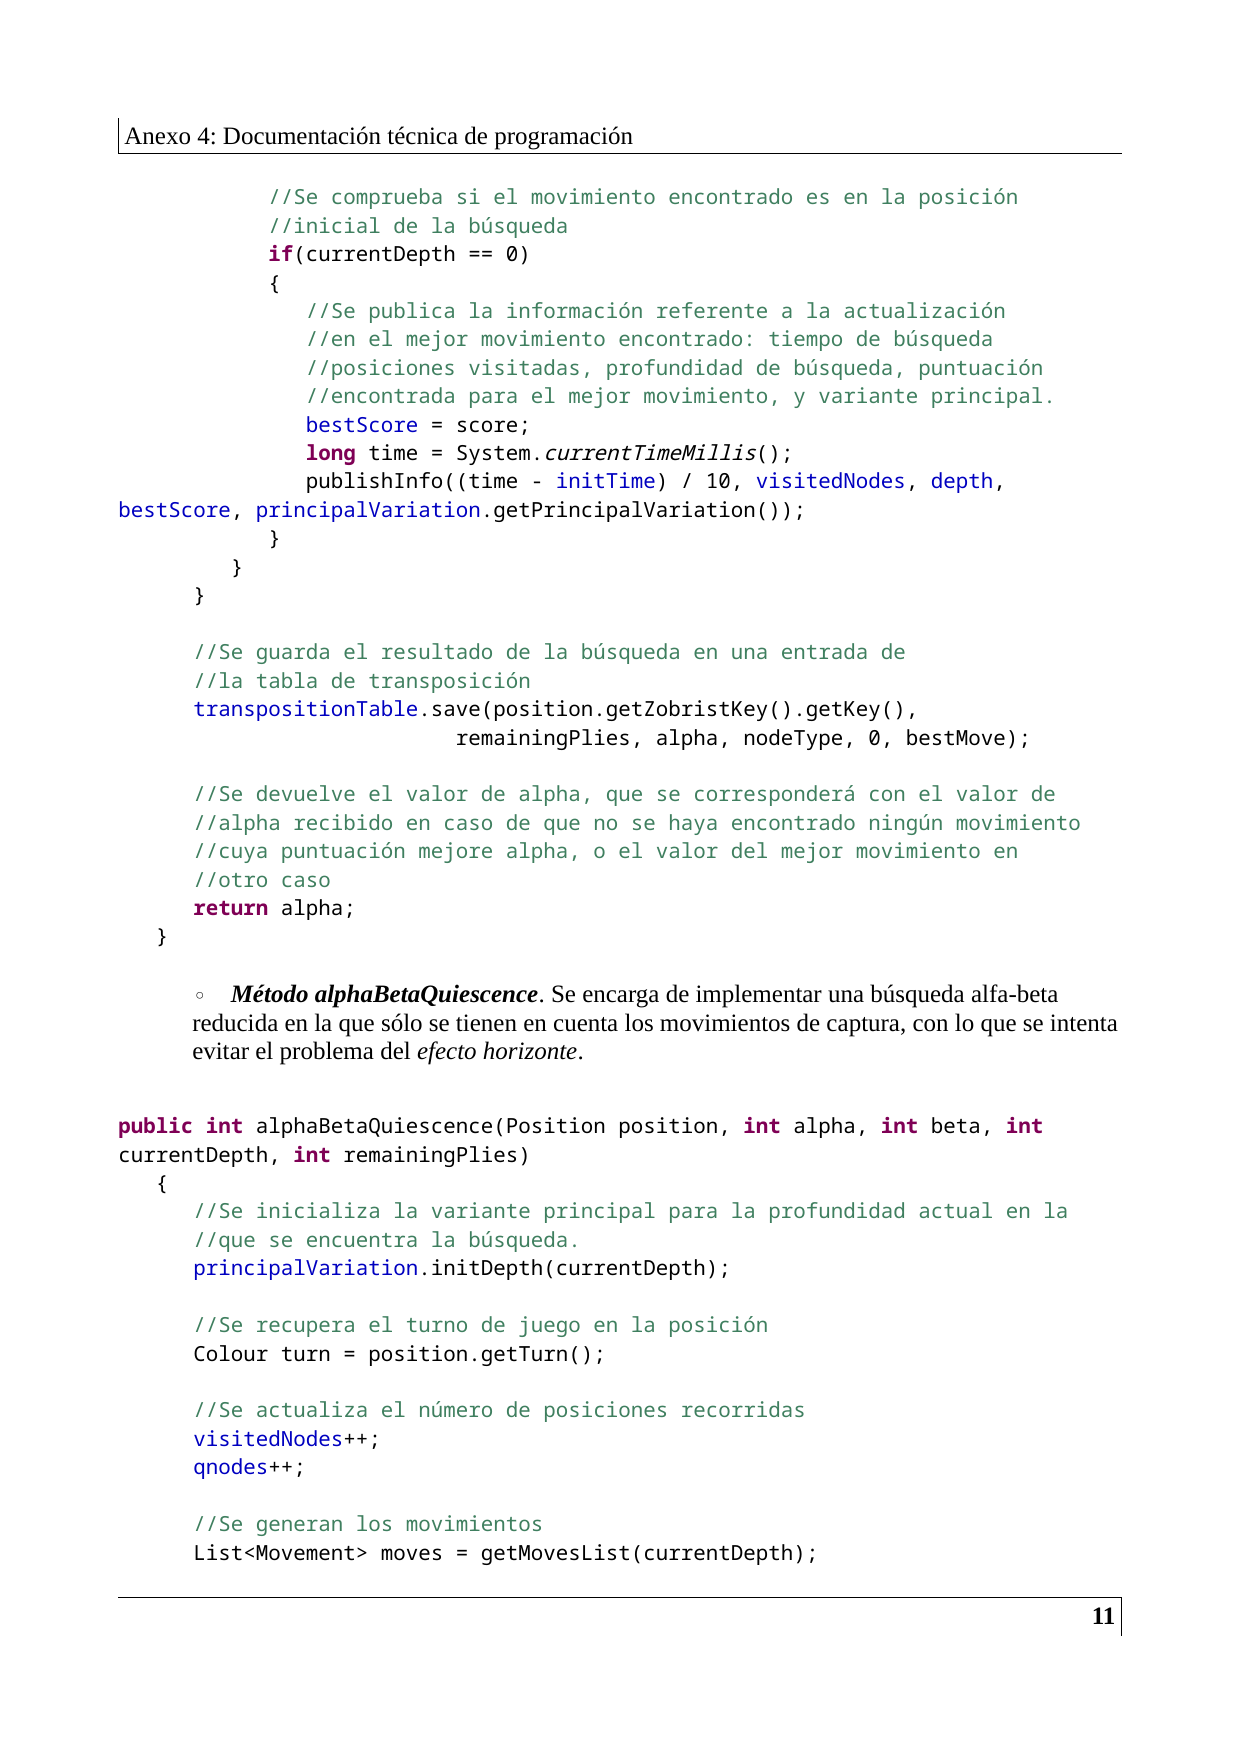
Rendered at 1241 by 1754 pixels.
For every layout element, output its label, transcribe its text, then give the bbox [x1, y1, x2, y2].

text //la tabla de transposición [118, 666, 1122, 694]
text //encontrada para el mejor movimiento, y variante principal. [118, 381, 1122, 410]
text principalVariation.initDepth(currentDepth); [118, 1253, 1122, 1282]
text return alpha; [118, 893, 1122, 922]
text if(currentDepth == 0) [118, 239, 1122, 268]
text //Se comprueba si el movimiento encontrado es en la posición [118, 182, 1122, 211]
text //Se guarda el resultado de la búsqueda en una entrada de [118, 637, 1122, 666]
text { [118, 1168, 1122, 1197]
text publishInfo((time - initTime) / 10, visitedNodes, depth, bestScore, principalVariation.getPrincipalVariation()); [118, 467, 1122, 523]
text long time = System.currentTimeMillis(); [118, 438, 1122, 467]
text List<Movement> moves = getMovesList(currentDepth); [118, 1538, 1122, 1566]
text } [118, 922, 1122, 950]
text //en el mejor movimiento encontrado: tiempo de búsqueda [118, 324, 1122, 353]
text remainingPlies, alpha, nodeType, 0, bestMove); [118, 723, 1122, 751]
text //otro caso [118, 865, 1122, 893]
text //alpha recibido en caso de que no se haya encontrado ningún movimiento [118, 808, 1122, 836]
text qnodes++; [118, 1452, 1122, 1481]
text Colour turn = position.getTurn(); [118, 1339, 1122, 1367]
text transpositionTable.save(position.getZobristKey().getKey(), [118, 694, 1122, 723]
text public int alphaBetaQuiescence(Position position, int alpha, int beta, int currentDepth, int remainingPlies) [118, 1111, 1122, 1168]
text visitedNodes++; [118, 1424, 1122, 1452]
text //Se actualiza el número de posiciones recorridas [118, 1396, 1122, 1424]
text bestScore = score; [118, 410, 1122, 438]
text } [118, 552, 1122, 580]
text //posiciones visitadas, profundidad de búsqueda, puntuación [118, 353, 1122, 381]
text } [118, 580, 1122, 609]
text //cuya puntuación mejore alpha, o el valor del mejor movimiento en [118, 836, 1122, 865]
text //Se recupera el turno de juego en la posición [118, 1310, 1122, 1339]
text //que se encuentra la búsqueda. [118, 1225, 1122, 1253]
list Método alphaBetaQuiescence. Se encarga de implementar una búsqueda alfa-beta reducida en la que sólo se tienen en cuenta los movimientos de captura, con lo que se intenta evitar el problema del efecto horizonte. [192, 979, 1122, 1065]
text //Se inicializa la variante principal para la profundidad actual en la [118, 1197, 1122, 1225]
text //Se publica la información referente a la actualización [118, 296, 1122, 324]
text { [118, 268, 1122, 296]
text //Se devuelve el valor de alpha, que se corresponderá con el valor de [118, 779, 1122, 808]
text //Se generan los movimientos [118, 1509, 1122, 1538]
text } [118, 523, 1122, 552]
text //inicial de la búsqueda [118, 211, 1122, 239]
